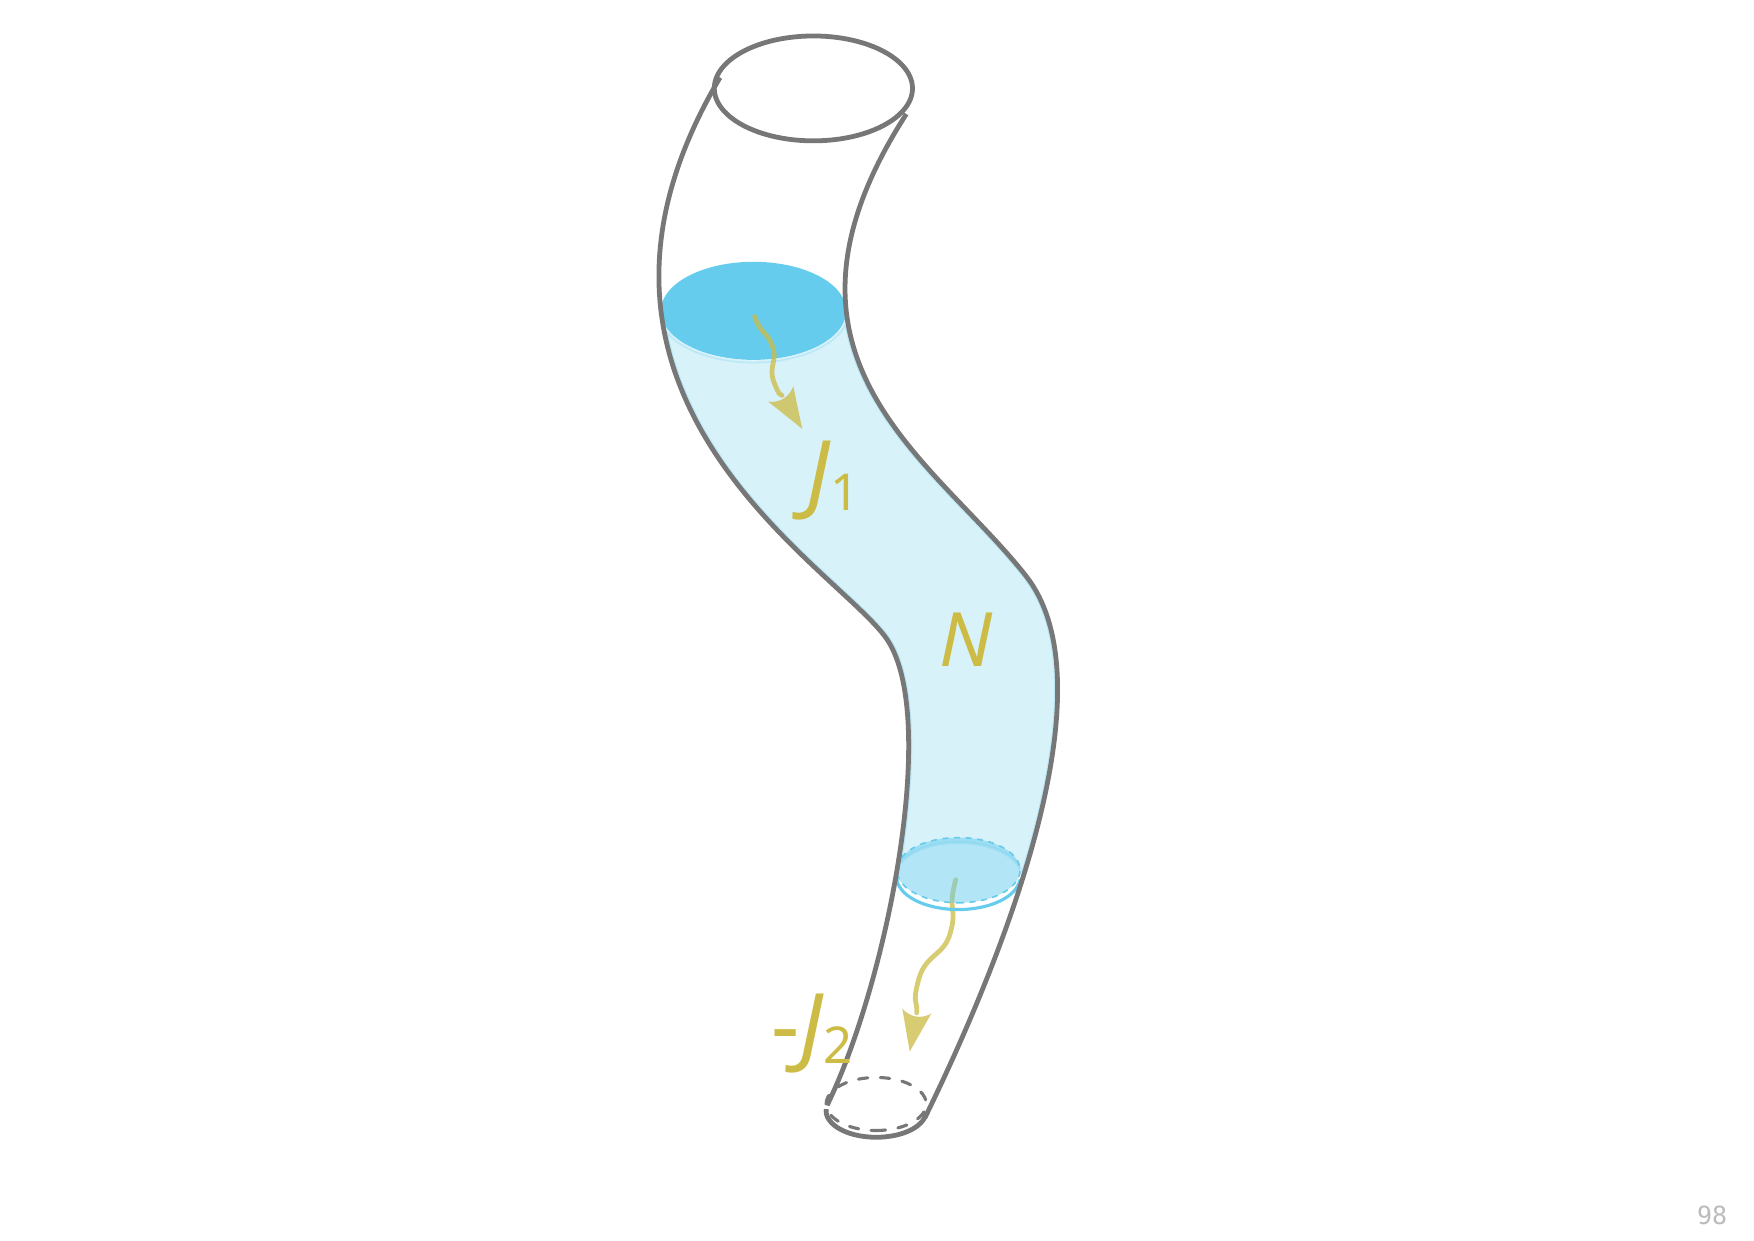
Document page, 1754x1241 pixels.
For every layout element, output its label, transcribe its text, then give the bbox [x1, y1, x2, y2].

text_box N [925, 579, 1014, 670]
text_box -J2 [756, 955, 871, 1058]
text_box J1 [791, 402, 876, 505]
text_box [663, 261, 1055, 903]
